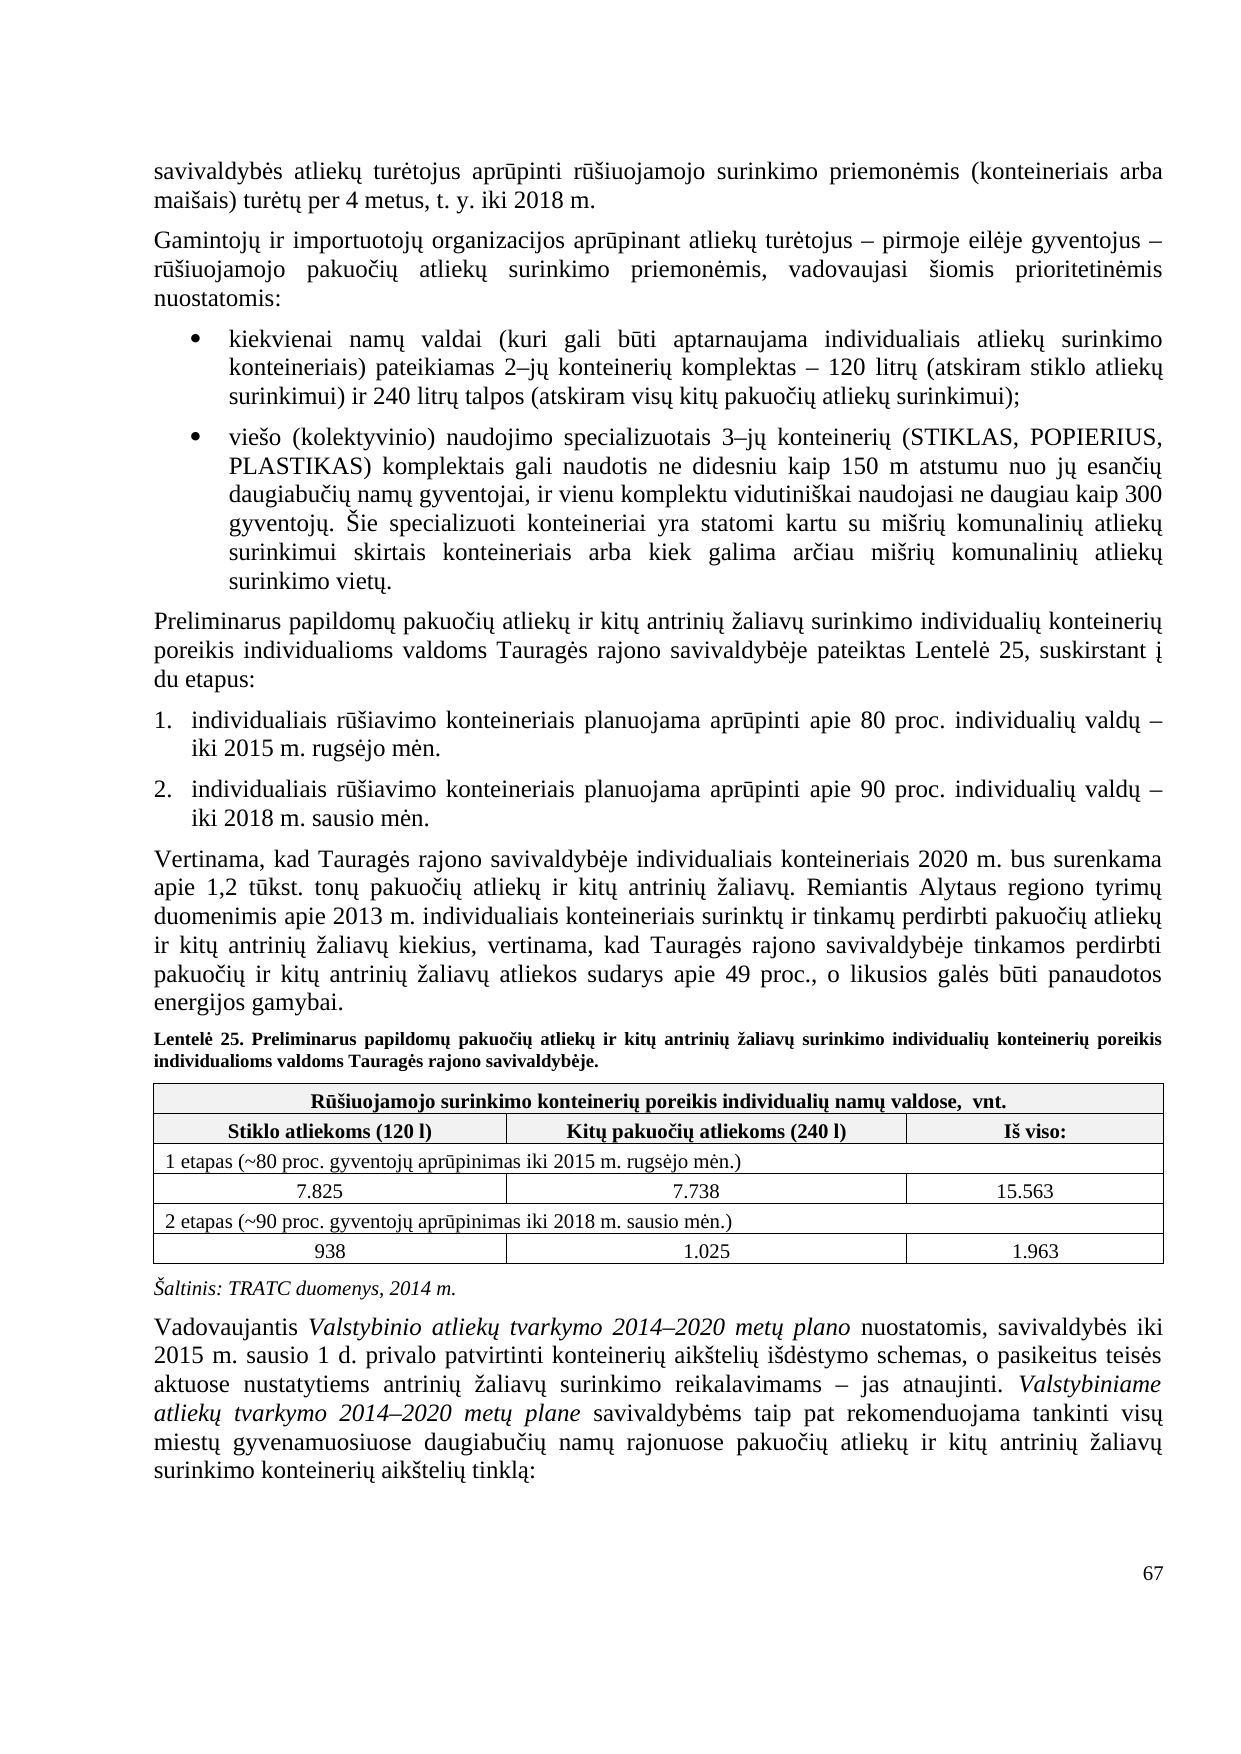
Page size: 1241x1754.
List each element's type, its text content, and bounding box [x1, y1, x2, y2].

text Preliminarus papildomų pakuočių atliekų ir kitų antrinių žaliavų surinkimo individualių konteinerių poreikis individualioms valdoms Tauragės rajono savivaldybėje pateiktas Lentelė 25, suskirstant į du etapus: [153, 606, 1163, 693]
table_cell 1.963 [907, 1234, 1163, 1263]
table_cell Iš viso: [907, 1114, 1163, 1143]
text Šaltinis: TRATC duomenys, 2014 m. [153, 1276, 1163, 1300]
text  viešo (kolektyvinio) naudojimo specializuotais 3–jų konteinerių (STIKLAS, POPIERIUS, PLASTIKAS) komplektais gali naudotis ne didesniu kaip 150 m atstumu nuo jų esančių daugiabučių namų gyventojai, ir vienu komplektu vidutiniškai naudojasi ne daugiau kaip 300 gyventojų. Šie specializuoti konteineriai yra statomi kartu su mišrių komunalinių atliekų surinkimui skirtais konteineriais arba kiek galima arčiau mišrių komunalinių atliekų surinkimo vietų. [191, 422, 1163, 594]
text Lentelė 25. Preliminarus papildomų pakuočių atliekų ir kitų antrinių žaliavų surinkimo individualių konteinerių poreikis individualioms valdoms Tauragės rajono savivaldybėje. [153, 1028, 1163, 1071]
table_cell Kitų pakuočių atliekoms (240 l) [507, 1114, 906, 1143]
table_cell 938 [154, 1234, 506, 1263]
text  kiekvienai namų valdai (kuri gali būti aptarnaujama individualiais atliekų surinkimo konteineriais) pateikiamas 2–jų konteinerių komplektas – 120 litrų (atskiram stiklo atliekų surinkimui) ir 240 litrų talpos (atskiram visų kitų pakuočių atliekų surinkimui); [191, 324, 1163, 410]
text Vertinama, kad Tauragės rajono savivaldybėje individualiais konteineriais 2020 m. bus surenkama apie 1,2 tūkst. tonų pakuočių atliekų ir kitų antrinių žaliavų. Remiantis Alytaus regiono tyrimų duomenimis apie 2013 m. individualiais konteineriais surinktų ir tinkamų perdirbti pakuočių atliekų ir kitų antrinių žaliavų kiekius, vertinama, kad Tauragės rajono savivaldybėje tinkamos perdirbti pakuočių ir kitų antrinių žaliavų atliekos sudarys apie 49 proc., o likusios galės būti panaudotos energijos gamybai. [153, 844, 1163, 1016]
table_header Rūšiuojamojo surinkimo konteinerių poreikis individualių namų valdose, vnt. [154, 1084, 1163, 1113]
text savivaldybės atliekų turėtojus aprūpinti rūšiuojamojo surinkimo priemonėmis (konteineriais arba maišais) turėtų per 4 metus, t. y. iki 2018 m. [153, 156, 1163, 213]
text 2. individualiais rūšiavimo konteineriais planuojama aprūpinti apie 90 proc. individualių valdų – iki 2018 m. sausio mėn. [153, 774, 1163, 832]
table_cell 7.738 [507, 1174, 906, 1203]
table_cell 1.025 [507, 1234, 906, 1263]
text Gamintojų ir importuotojų organizacijos aprūpinant atliekų turėtojus – pirmoje eilėje gyventojus – rūšiuojamojo pakuočių atliekų surinkimo priemonėmis, vadovaujasi šiomis prioritetinėmis nuostatomis: [153, 226, 1163, 312]
table_cell 15.563 [907, 1174, 1163, 1203]
table_cell 2 etapas (~90 proc. gyventojų aprūpinimas iki 2018 m. sausio mėn.) [154, 1204, 1163, 1233]
text Vadovaujantis Valstybinio atliekų tvarkymo 2014–2020 metų plano nuostatomis, savivaldybės iki 2015 m. sausio 1 d. privalo patvirtinti konteinerių aikštelių išdėstymo schemas, o pasikeitus teisės aktuose nustatytiems antrinių žaliavų surinkimo reikalavimams – jas atnaujinti. Valstybiniame atliekų tvarkymo 2014–2020 metų plane savivaldybėms taip pat rekomenduojama tankinti visų miestų gyvenamuosiuose daugiabučių namų rajonuose pakuočių atliekų ir kitų antrinių žaliavų surinkimo konteinerių aikštelių tinklą: [153, 1312, 1163, 1484]
text 1. individualiais rūšiavimo konteineriais planuojama aprūpinti apie 80 proc. individualių valdų – iki 2015 m. rugsėjo mėn. [153, 705, 1163, 762]
table_cell 7.825 [154, 1174, 506, 1203]
table_cell Stiklo atliekoms (120 l) [154, 1114, 506, 1143]
table_cell 1 etapas (~80 proc. gyventojų aprūpinimas iki 2015 m. rugsėjo mėn.) [154, 1144, 1163, 1173]
